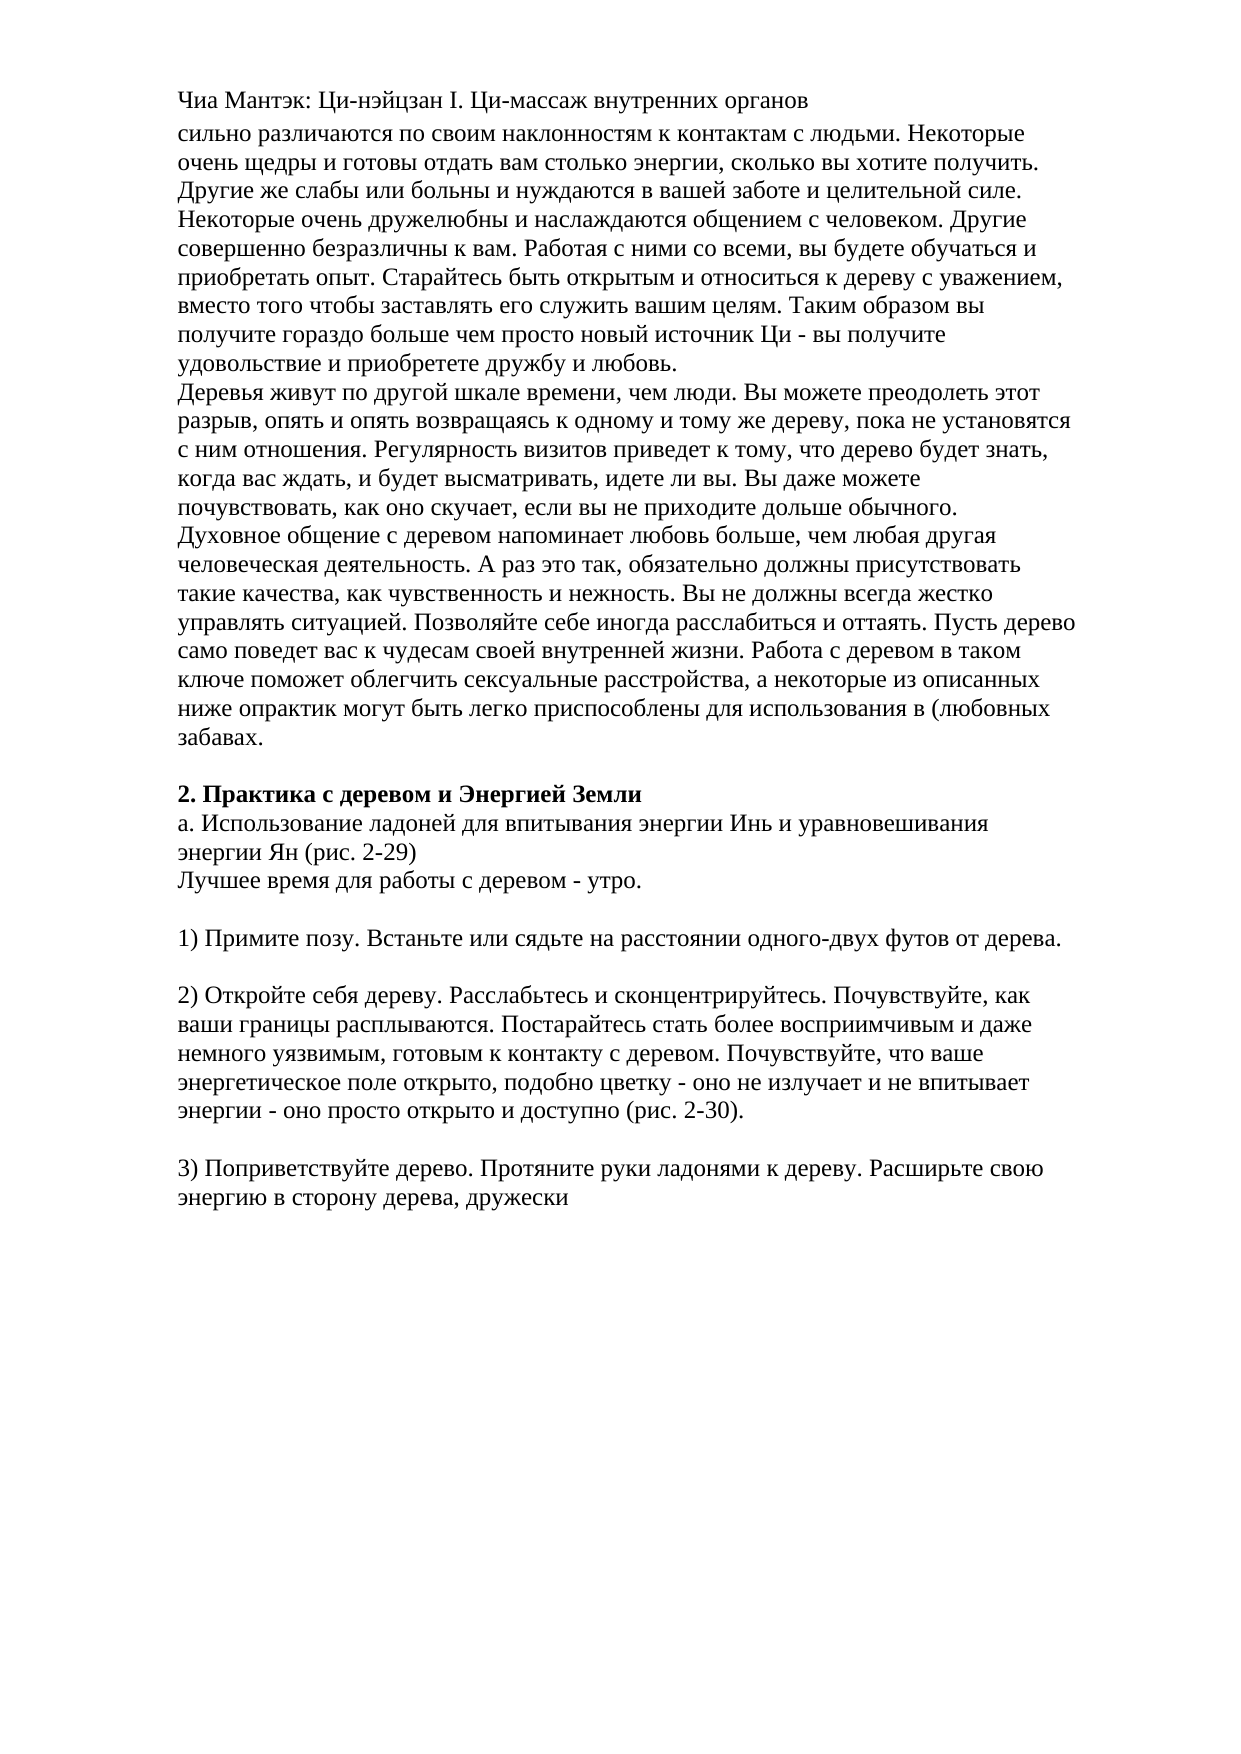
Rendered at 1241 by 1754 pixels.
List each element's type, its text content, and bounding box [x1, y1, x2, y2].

text сильно различаются по своим наклонностям к контактам с людьми. Некоторые очень щедры и готовы отдать вам столько энергии, сколько вы хотите получить. Другие же слабы или больны и нуждаются в вашей заботе и целительной силе. Некоторые очень дружелюбны и наслаждаются общением с человеком. Другие совершенно безразличны к вам. Работая с ними со всеми, вы будете обучаться и приобретать опыт. Старайтесь быть открытым и относиться к дереву с уважением, вместо того чтобы заставлять его служить вашим целям. Таким образом вы получите гораздо больше чем просто новый источник Ци - вы получите удовольствие и приобретете дружбу и любовь. Деревья живут по другой шкале времени, чем люди. Вы можете преодолеть этот разрыв, опять и опять возвращаясь к одному и тому же дереву, пока не установятся с ним отношения. Регулярность визитов приведет к тому, что дерево будет знать, когда вас ждать, и будет высматривать, идете ли вы. Вы даже можете почувствовать, как оно скучает, если вы не приходите дольше обычного. Духовное общение с деревом напоминает любовь больше, чем любая другая человеческая деятельность. А раз это так, обязательно должны присутствовать такие качества, как чувственность и нежность. Вы не должны всегда жестко управлять ситуацией. Позволяйте себе иногда расслабиться и оттаять. Пусть дерево само поведет вас к чудесам своей внутренней жизни. Работа с деревом в таком ключе поможет облегчить сексуальные расстройства, а некоторые из описанных ниже oпрактик могут быть легко приспособлены для использования в (любовных забавах. 2. Практика с деревом и Энергией Земли а. Использование ладоней для впитывания энергии Инь и уравновешивания энергии Ян (рис. 2-29) Лучшее время для работы с деревом - утро. 1) Примите позу. Встаньте или сядьте на расстоянии одного-двух футов от дерева. 2) Откройте себя дереву. Расслабьтесь и сконцентрируйтесь. Почувствуйте, как ваши границы расплываются. Постарайтесь стать более восприимчивым и даже немного уязвимым, готовым к контакту с деревом. Почувствуйте, что ваше энергетическое поле открыто, подобно цветку - оно не излучает и не впитывает энергии - оно просто открыто и доступно (рис. 2-30). 3) Поприветствуйте дерево. Протяните руки ладонями к дереву. Расширьте свою энергию в сторону дерева, дружески [177, 118, 1076, 1211]
